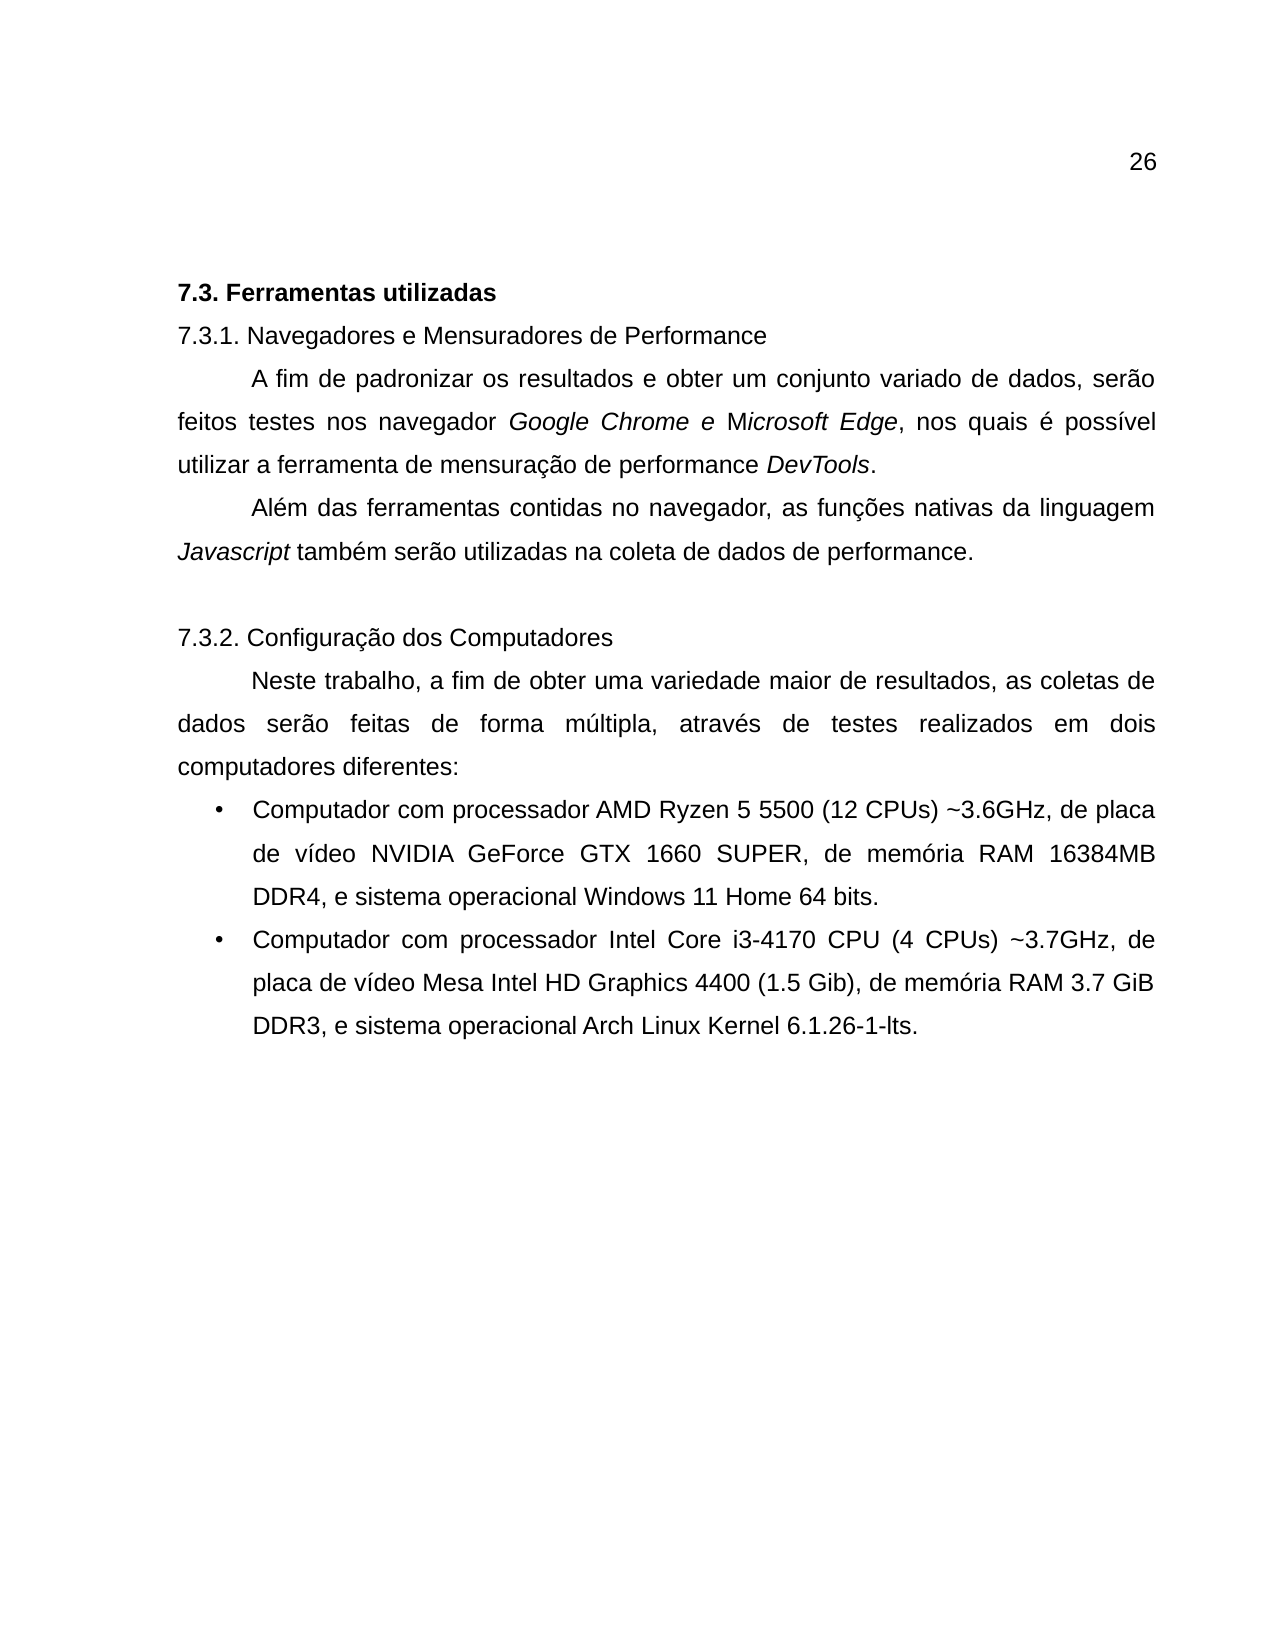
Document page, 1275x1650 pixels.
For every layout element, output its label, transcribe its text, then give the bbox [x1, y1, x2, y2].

list Computador com processador AMD Ryzen 5 5500 (12 CPUs) ~3.6GHz, de placa de vídeo NVIDIA GeForce GTX 1660 SUPER, de memória RAM 16384MB DDR4, e sistema operacional Windows 11 Home 64 bits. [215, 795, 1157, 910]
subtitle 7.3.1. Navegadores e Mensuradores de Performance [177, 321, 1157, 350]
list Computador com processador Intel Core i3-4170 CPU (4 CPUs) ~3.7GHz, de placa de vídeo Mesa Intel HD Graphics 4400 (1.5 Gib), de memória RAM 3.7 GiB DDR3, e sistema operacional Arch Linux Kernel 6.1.26-1-lts. [215, 925, 1157, 1040]
subtitle 7.3.2. Configuração dos Computadores [177, 623, 1157, 652]
text A fim de padronizar os resultados e obter um conjunto variado de dados, serão feitos testes nos navegador Google Chrome e Microsoft Edge, nos quais é possível utilizar a ferramenta de mensuração de performance DevTools. [177, 364, 1157, 479]
text Além das ferramentas contidas no navegador, as funções nativas da linguagem Javascript também serão utilizadas na coleta de dados de performance. [177, 493, 1157, 565]
subtitle 7.3. Ferramentas utilizadas [177, 278, 1157, 307]
text Neste trabalho, a fim de obter uma variedade maior de resultados, as coletas de dados serão feitas de forma múltipla, através de testes realizados em dois computadores diferentes: [177, 666, 1157, 781]
